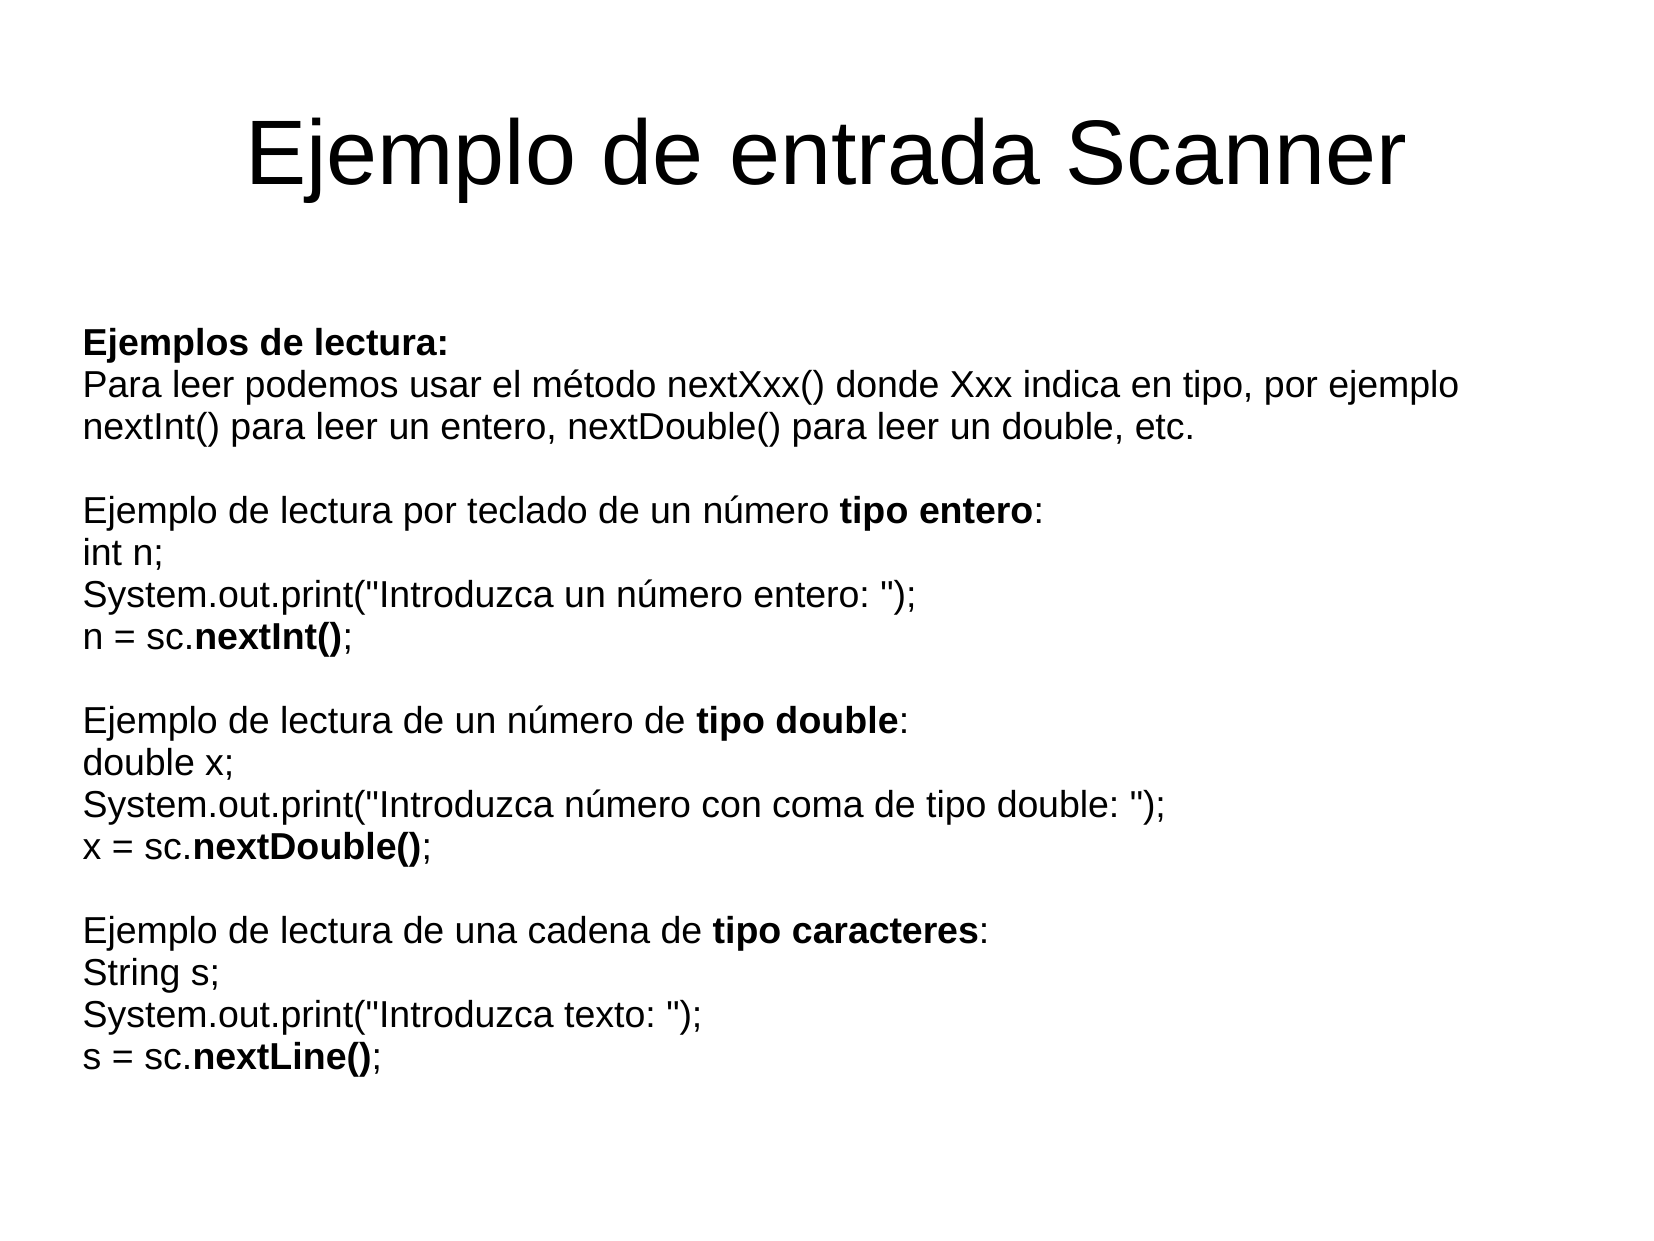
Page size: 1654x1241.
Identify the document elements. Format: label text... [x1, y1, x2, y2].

subtitle Ejemplos de lectura: Para leer podemos usar el método nextXxx() donde Xxx indica en tipo, por ejemplo nextInt() para leer un entero, nextDouble() para leer un double, etc. Ejemplo de lectura por teclado de un número tipo entero: int n; System.out.print("Introduzca un número entero: "); n = sc.nextInt(); Ejemplo de lectura de un número de tipo double: double x; System.out.print("Introduzca número con coma de tipo double: "); x = sc.nextDouble(); Ejemplo de lectura de una cadena de tipo caracteres: String s; System.out.print("Introduzca texto: "); s = sc.nextLine(); [82, 290, 1571, 1109]
title Ejemplo de entrada Scanner [82, 49, 1571, 257]
